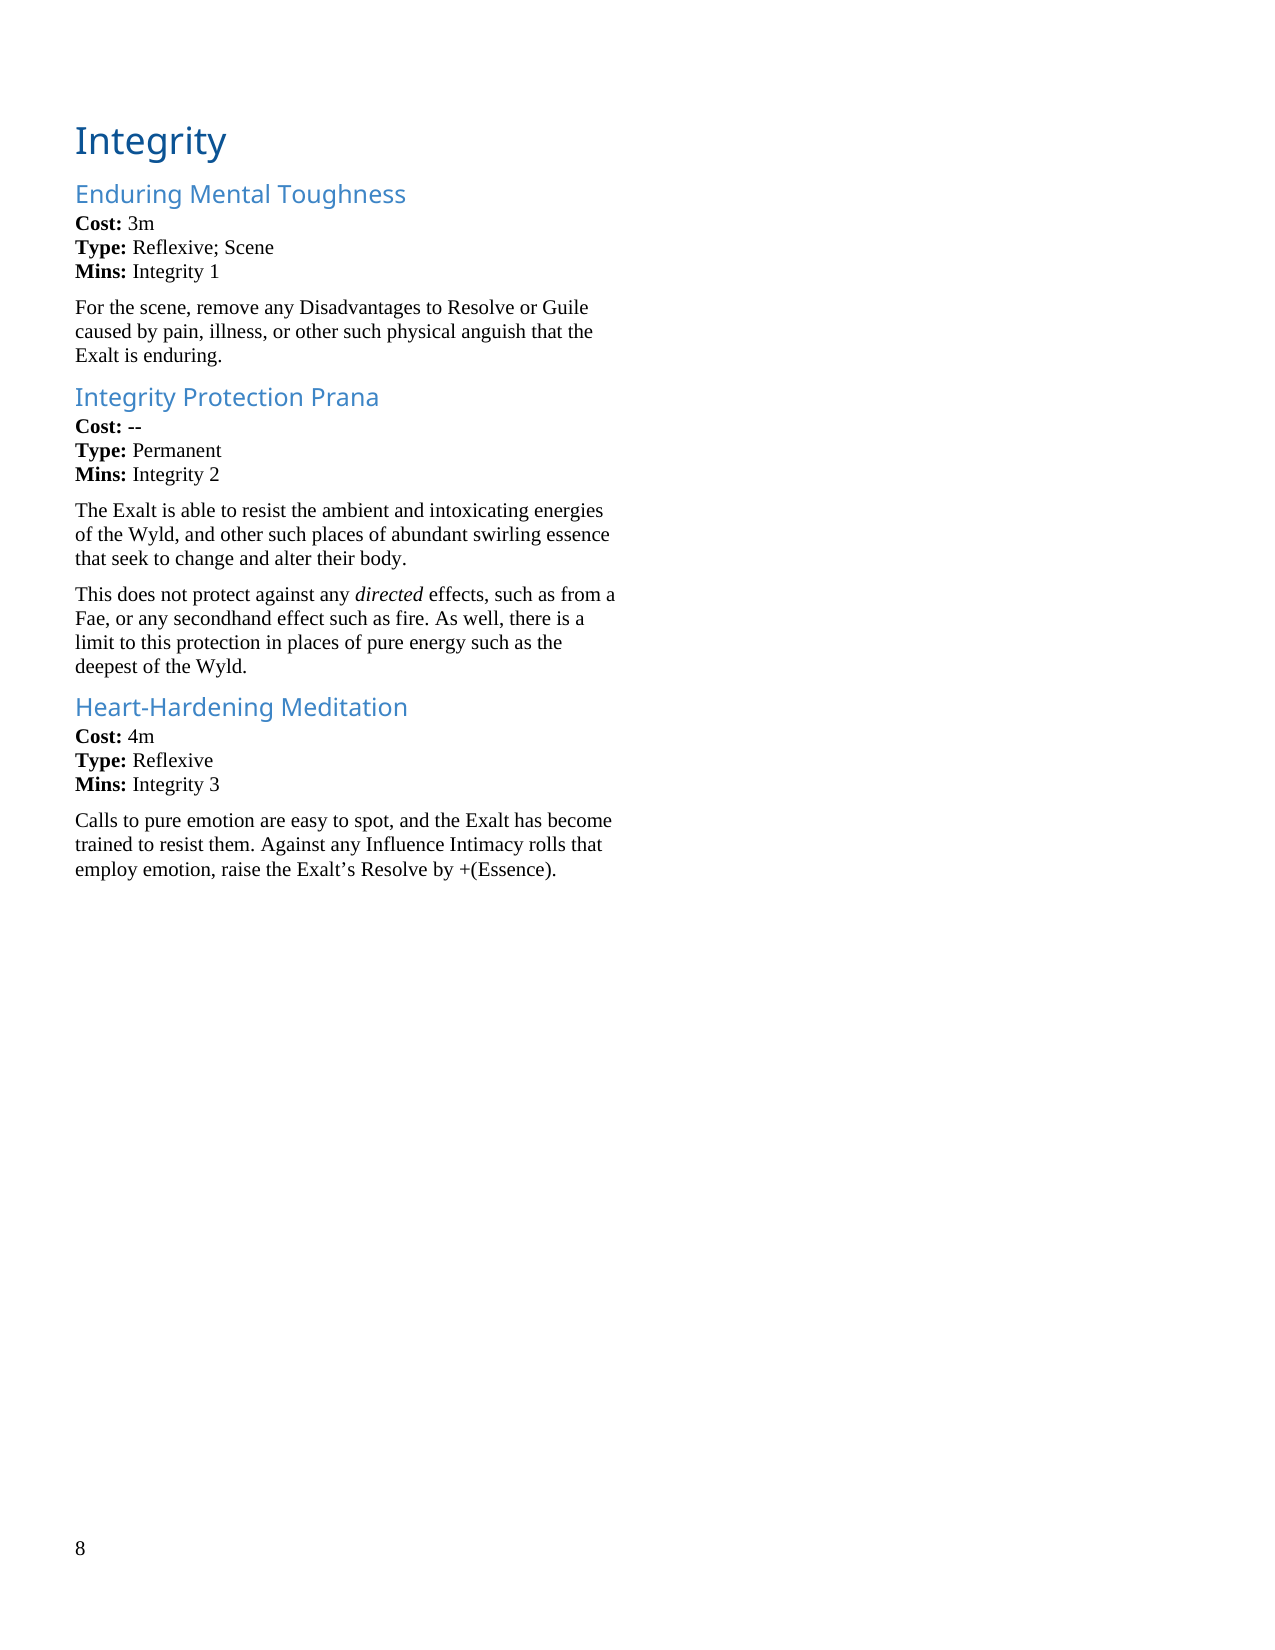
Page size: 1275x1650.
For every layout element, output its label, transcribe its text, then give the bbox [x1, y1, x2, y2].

text Calls to pure emotion are easy to spot, and the Exalt has become trained to resist them. Against any Influence Intimacy rolls that employ emotion, raise the Exalt’s Resolve by +(Essence). [75, 808, 622, 881]
text Cost: 4m Type: Reflexive Mins: Integrity 3 [75, 724, 622, 796]
text This does not protect against any directed effects, such as from a Fae, or any secondhand effect such as fire. As well, there is a limit to this protection in places of pure energy such as the deepest of the Wyld. [75, 582, 622, 678]
subtitle Integrity [75, 114, 622, 165]
text Cost: 3m Type: Reflexive; Scene Mins: Integrity 1 [75, 211, 622, 283]
subtitle Heart-Hardening Meditation [75, 690, 622, 724]
subtitle Integrity Protection Prana [75, 379, 622, 413]
subtitle Enduring Mental Toughness [75, 177, 622, 211]
text Cost: -- Type: Permanent Mins: Integrity 2 [75, 413, 622, 486]
text The Exalt is able to resist the ambient and intoxicating energies of the Wyld, and other such places of abundant swirling essence that seek to change and alter their body. [75, 498, 622, 570]
text For the scene, remove any Disadvantages to Resolve or Guile caused by pain, illness, or other such physical anguish that the Exalt is enduring. [75, 295, 622, 367]
